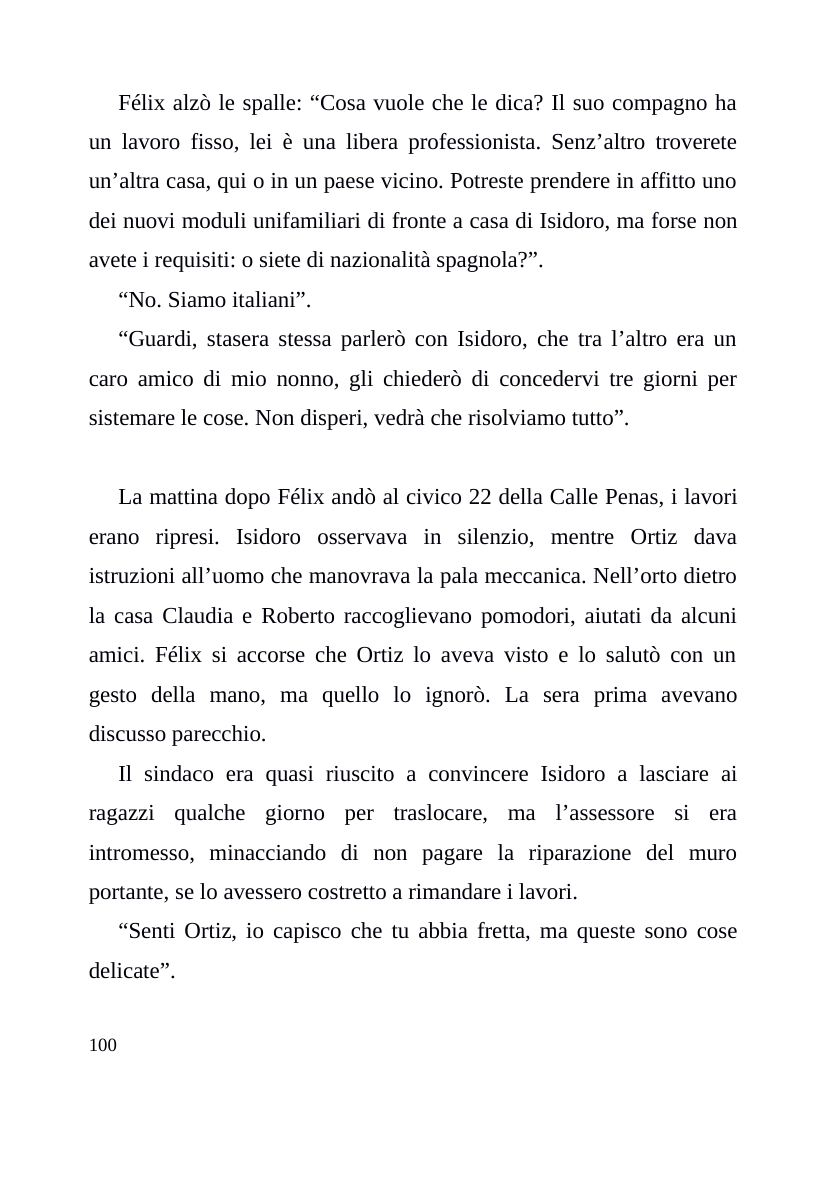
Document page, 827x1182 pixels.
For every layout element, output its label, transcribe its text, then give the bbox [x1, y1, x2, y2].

text Félix alzò le spalle: “Cosa vuole che le dica? Il suo compagno ha un lavoro fisso, lei è una libera professionista. Senz’altro troverete un’altra casa, qui o in un paese vicino. Potreste prendere in affitto uno dei nuovi moduli unifamiliari di fronte a casa di Isidoro, ma forse non avete i requisiti: o siete di nazionalità spagnola?”. [88, 88, 738, 273]
text Il sindaco era quasi riuscito a convincere Isidoro a lasciare ai ragazzi qualche giorno per traslocare, ma l’assessore si era intromesso, minacciando di non pagare la riparazione del muro portante, se lo avessero costretto a rimandare i lavori. [88, 760, 738, 904]
text “Guardi, stasera stessa parlerò con Isidoro, che tra l’altro era un caro amico di mio nonno, gli chiederò di concedervi tre giorni per sistemare le cose. Non disperi, vedrà che risolviamo tutto”. [88, 325, 738, 431]
text “No. Siamo italiani”. [88, 286, 738, 312]
text “Senti Ortiz, io capisco che tu abbia fretta, ma queste sono cose delicate”. [88, 918, 738, 983]
text La mattina dopo Félix andò al civico 22 della Calle Penas, i lavori erano ripresi. Isidoro osservava in silenzio, mentre Ortiz dava istruzioni all’uomo che manovrava la pala meccanica. Nell’orto dietro la casa Claudia e Roberto raccoglievano pomodori, aiutati da alcuni amici. Félix si accorse che Ortiz lo aveva visto e lo salutò con un gesto della mano, ma quello lo ignorò. La sera prima avevano discusso parecchio. [88, 483, 738, 747]
